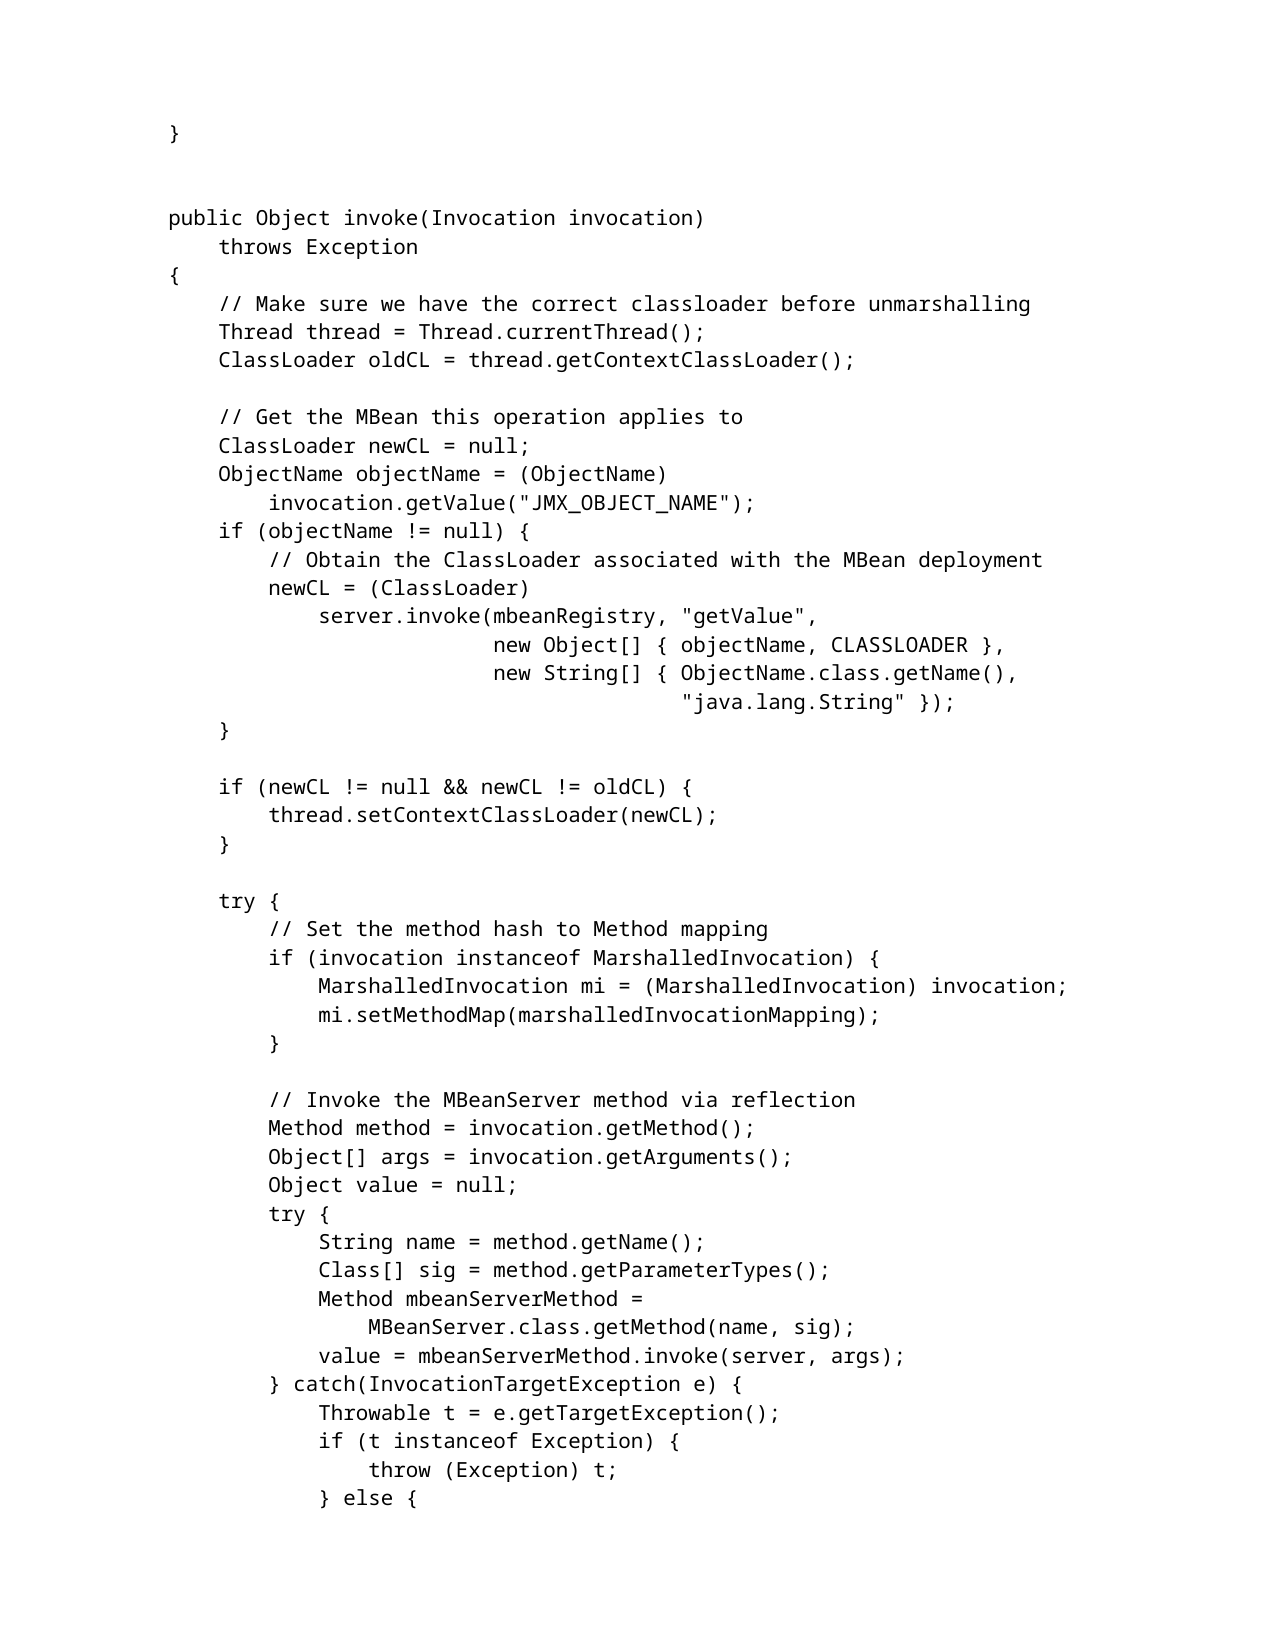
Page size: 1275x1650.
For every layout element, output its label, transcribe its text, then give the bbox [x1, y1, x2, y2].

text } [118, 1028, 1157, 1057]
text } else { [118, 1483, 1157, 1512]
text invocation.getValue("JMX_OBJECT_NAME"); [118, 488, 1157, 516]
text MBeanServer.class.getMethod(name, sig); [118, 1312, 1157, 1341]
text Class[] sig = method.getParameterTypes(); [118, 1256, 1157, 1284]
text Object value = null; [118, 1170, 1157, 1199]
text // Invoke the MBeanServer method via reflection [118, 1085, 1157, 1113]
text ObjectName objectName = (ObjectName) [118, 459, 1157, 488]
text throws Exception [118, 232, 1157, 260]
text ClassLoader newCL = null; [118, 431, 1157, 459]
text if (invocation instanceof MarshalledInvocation) { [118, 943, 1157, 971]
text MarshalledInvocation mi = (MarshalledInvocation) invocation; [118, 971, 1157, 1000]
text // Make sure we have the correct classloader before unmarshalling [118, 289, 1157, 317]
text thread.setContextClassLoader(newCL); [118, 801, 1157, 829]
text throw (Exception) t; [118, 1455, 1157, 1483]
text String name = method.getName(); [118, 1227, 1157, 1256]
text Method method = invocation.getMethod(); [118, 1113, 1157, 1142]
text mi.setMethodMap(marshalledInvocationMapping); [118, 1000, 1157, 1028]
text Method mbeanServerMethod = [118, 1284, 1157, 1312]
text "java.lang.String" }); [118, 687, 1157, 715]
text Thread thread = Thread.currentThread(); [118, 317, 1157, 346]
text newCL = (ClassLoader) [118, 573, 1157, 602]
text new String[] { ObjectName.class.getName(), [118, 658, 1157, 687]
text try { [118, 886, 1157, 914]
text ClassLoader oldCL = thread.getContextClassLoader(); [118, 346, 1157, 374]
text try { [118, 1199, 1157, 1227]
text // Set the method hash to Method mapping [118, 914, 1157, 943]
text // Obtain the ClassLoader associated with the MBean deployment [118, 545, 1157, 573]
text Object[] args = invocation.getArguments(); [118, 1142, 1157, 1170]
text new Object[] { objectName, CLASSLOADER }, [118, 630, 1157, 658]
text public Object invoke(Invocation invocation) [118, 203, 1157, 232]
text if (newCL != null && newCL != oldCL) { [118, 772, 1157, 801]
text } [118, 118, 1157, 147]
text // Get the MBean this operation applies to [118, 402, 1157, 431]
text Throwable t = e.getTargetException(); [118, 1398, 1157, 1426]
text server.invoke(mbeanRegistry, "getValue", [118, 602, 1157, 630]
text } [118, 829, 1157, 857]
text if (objectName != null) { [118, 516, 1157, 545]
text } catch(InvocationTargetException e) { [118, 1369, 1157, 1398]
text value = mbeanServerMethod.invoke(server, args); [118, 1341, 1157, 1369]
text if (t instanceof Exception) { [118, 1426, 1157, 1455]
text { [118, 260, 1157, 289]
text } [118, 715, 1157, 744]
